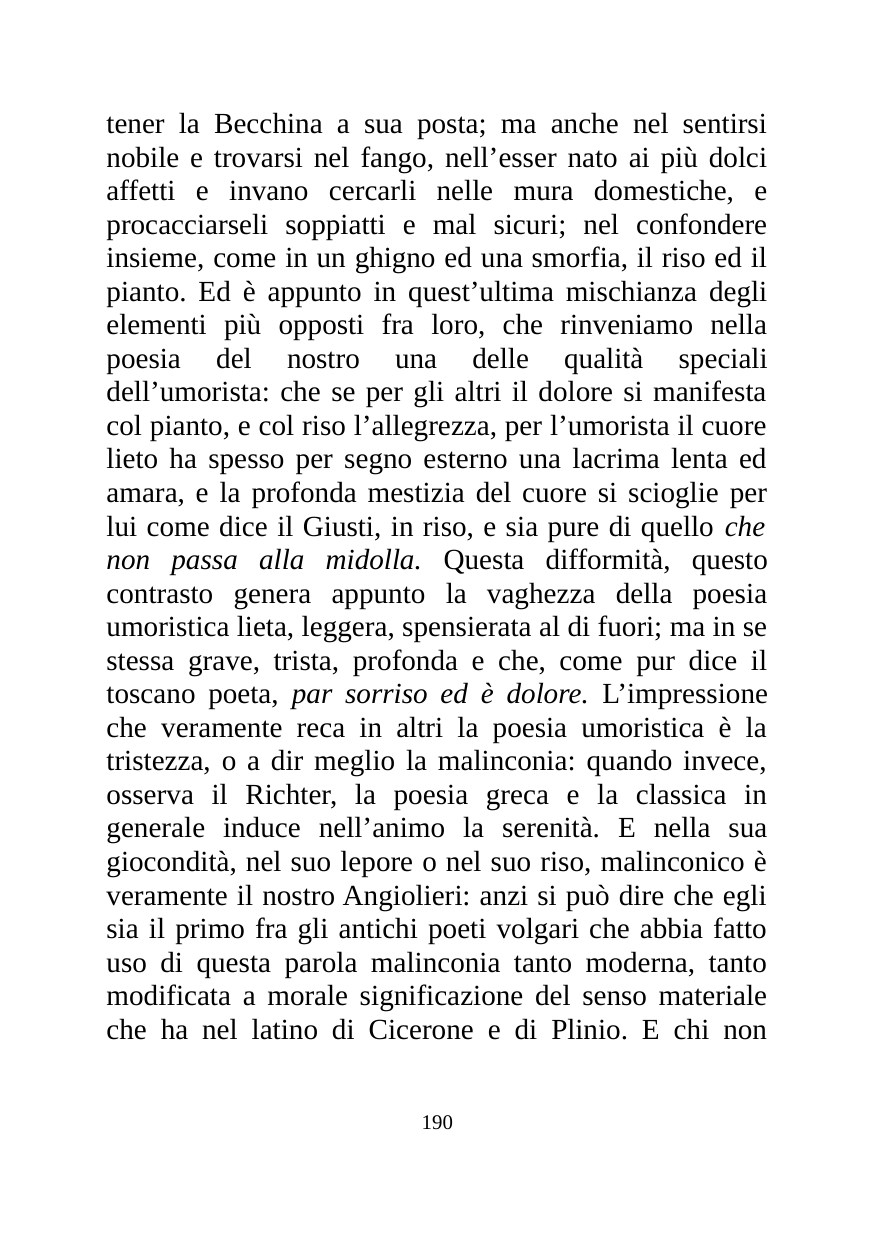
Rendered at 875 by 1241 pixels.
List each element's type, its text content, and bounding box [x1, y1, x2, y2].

text tener la Becchina a sua posta; ma anche nel sentirsi nobile e trovarsi nel fango, nell’esser nato ai più dolci affetti e invano cercarli nelle mura domestiche, e procacciarseli soppiatti e mal sicuri; nel confondere insieme, come in un ghigno ed una smorfia, il riso ed il pianto. Ed è appunto in quest’ultima mischianza degli elementi più opposti fra loro, che rinveniamo nella poesia del nostro una delle qualità speciali dell’umorista: che se per gli altri il dolore si manifesta col pianto, e col riso l’allegrezza, per l’umorista il cuore lieto ha spesso per segno esterno una lacrima lenta ed amara, e la profonda mestizia del cuore si scioglie per lui come dice il Giusti, in riso, e sia pure di quello che non passa alla midolla. Questa difformità, questo contrasto genera appunto la vaghezza della poesia umoristica lieta, leggera, spensierata al di fuori; ma in se stessa grave, trista, profonda e che, come pur dice il toscano poeta, par sorriso ed è dolore. L’impressione che veramente reca in altri la poesia umoristica è la tristezza, o a dir meglio la malinconia: quando invece, osserva il Richter, la poesia greca e la classica in generale induce nell’animo la serenità. E nella sua giocondità, nel suo lepore o nel suo riso, malinconico è veramente il nostro Angiolieri: anzi si può dire che egli sia il primo fra gli antichi poeti volgari che abbia fatto uso di questa parola malinconia tanto moderna, tanto modificata a morale significazione del senso materiale che ha nel latino di Cicerone e di Plinio. E chi non [106, 106, 768, 1045]
